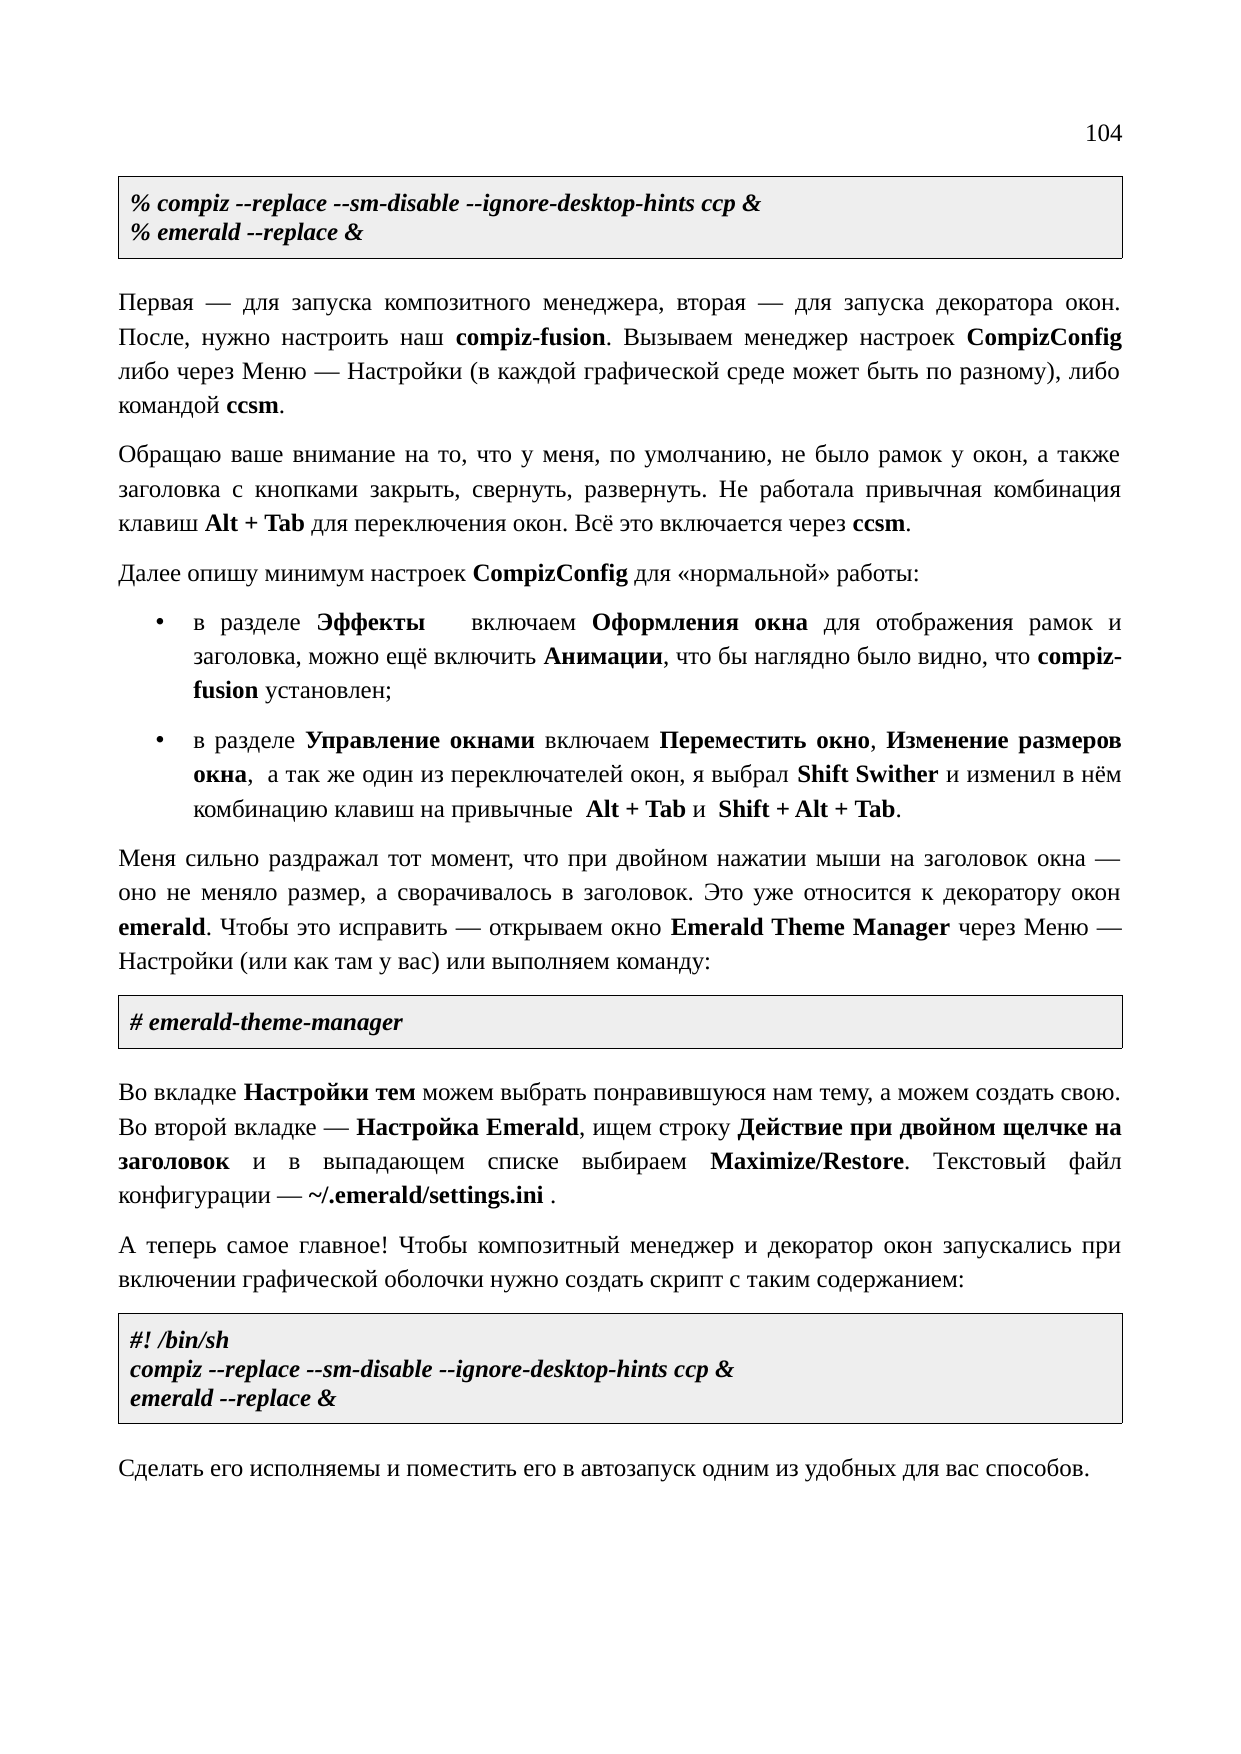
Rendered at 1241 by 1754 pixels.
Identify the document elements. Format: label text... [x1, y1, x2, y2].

list в разделе Эффекты включаем Оформления окна для отображения рамок и заголовка, можно ещё включить Анимации, что бы наглядно было видно, что compiz-fusion установлен; [156, 607, 1122, 704]
text #! /bin/sh [119, 1314, 1122, 1342]
text Обращаю ваше внимание на то, что у меня, по умолчанию, не было рамок у окон, а также заголовка с кнопками закрыть, свернуть, развернуть. Не работала привычная комбинация клавиш Alt + Tab для переключения окон. Всё это включается через ccsm. [118, 439, 1122, 537]
text Меня сильно раздражал тот момент, что при двойном нажатии мыши на заголовок окна — оно не меняло размер, а сворачивалось в заголовок. Это уже относится к декоратору окон emerald. Чтобы это исправить — открываем окно Emerald Theme Manager через Меню — Настройки (или как там у вас) или выполняем команду: [118, 843, 1122, 975]
list в разделе Управление окнами включаем Переместить окно, Изменение размеров окна, а так же один из переключателей окон, я выбрал Shift Swither и изменил в нём комбинацию клавиш на привычные Alt + Tab и Shift + Alt + Tab. [156, 725, 1122, 822]
text emerald --replace & [119, 1371, 1122, 1423]
text % compiz --replace --sm-disable --ignore-desktop-hints ccp & [119, 177, 1122, 205]
text compiz --replace --sm-disable --ignore-desktop-hints ccp & [119, 1342, 1122, 1371]
text А теперь самое главное! Чтобы композитный менеджер и декоратор окон запускались при включении графической оболочки нужно создать скрипт с таким содержанием: [118, 1230, 1122, 1293]
text # emerald-theme-manager [119, 996, 1122, 1048]
text % emerald --replace & [119, 205, 1122, 258]
text Далее опишу минимум настроек CompizConfig для «нормальной» работы: [118, 558, 1122, 586]
text Сделать его исполняемы и поместить его в автозапуск одним из удобных для вас способов. [118, 1453, 1122, 1481]
text Во вкладке Настройки тем можем выбрать понравившуюся нам тему, а можем создать свою. Во второй вкладке — Настройка Emerald, ищем строку Действие при двойном щелчке на заголовок и в выпадающем списке выбираем Maximize/Restore. Текстовый файл конфигурации — ~/.emerald/settings.ini . [118, 1077, 1122, 1209]
text Первая — для запуска композитного менеджера, вторая — для запуска декоратора окон. После, нужно настроить наш compiz-fusion. Вызываем менеджер настроек CompizConfig либо через Меню — Настройки (в каждой графической среде может быть по разному), либо командой ccsm. [118, 287, 1122, 419]
